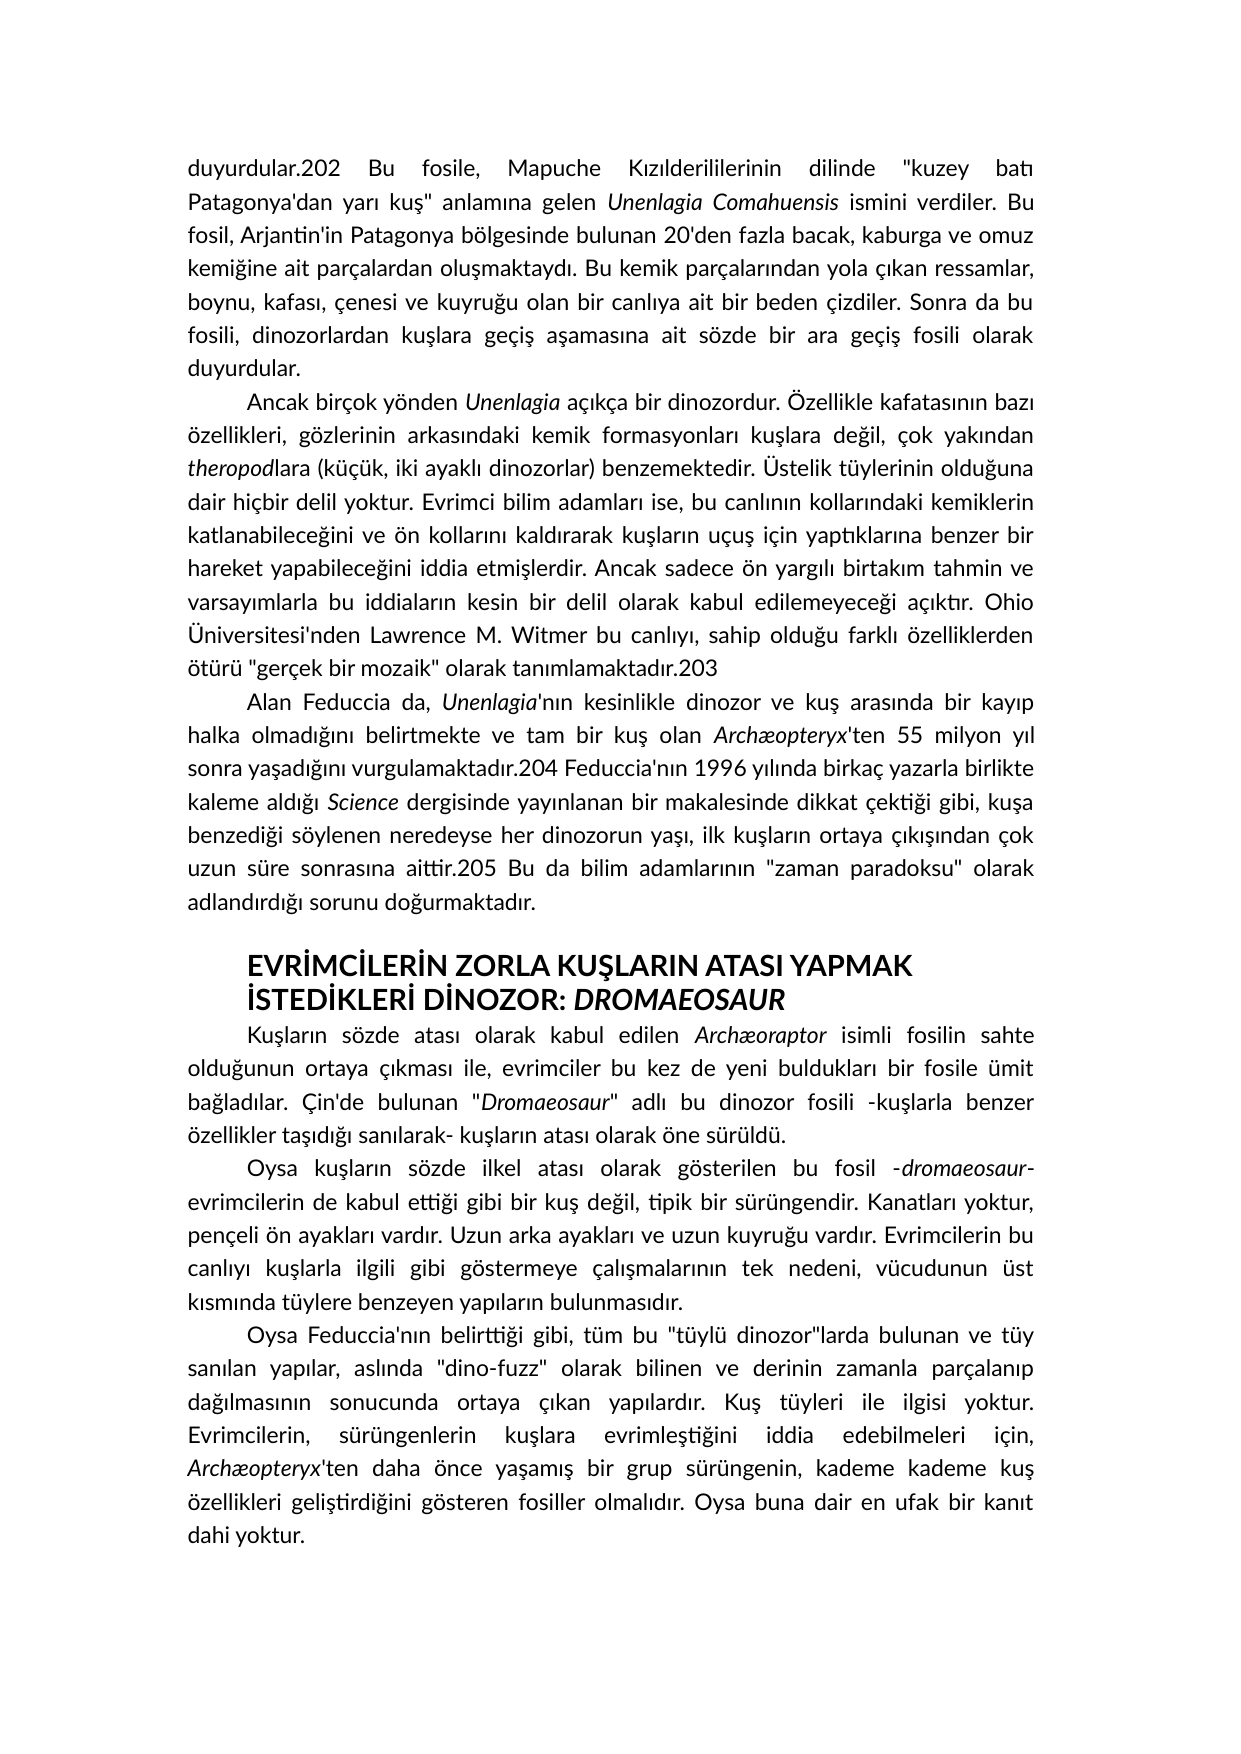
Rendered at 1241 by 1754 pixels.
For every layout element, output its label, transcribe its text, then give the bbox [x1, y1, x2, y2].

text İSTEDİKLERİ DİNOZOR: DROMAEOSAUR [187, 983, 1035, 1017]
text Oysa kuşların sözde ilkel atası olarak gösterilen bu fosil -dromaeosaur- evrimcilerin de kabul ettiği gibi bir kuş değil, tipik bir sürüngendir. Kanatları yoktur, pençeli ön ayakları vardır. Uzun arka ayakları ve uzun kuyruğu vardır. Evrimcilerin bu canlıyı kuşlarla ilgili gibi göstermeye çalışmalarının tek nedeni, vücudunun üst kısmında tüylere benzeyen yapıların bulunmasıdır. [187, 1150, 1035, 1317]
text duyurdular.202 Bu fosile, Mapuche Kızılderililerinin dilinde "kuzey batı Patagonya'dan yarı kuş" anlamına gelen Unenlagia Comahuensis ismini verdiler. Bu fosil, Arjantin'in Patagonya bölgesinde bulunan 20'den fazla bacak, kaburga ve omuz kemiğine ait parçalardan oluşmaktaydı. Bu kemik parçalarından yola çıkan ressamlar, boynu, kafası, çenesi ve kuyruğu olan bir canlıya ait bir beden çizdiler. Sonra da bu fosili, dinozorlardan kuşlara geçiş aşamasına ait sözde bir ara geçiş fosili olarak duyurdular. [187, 150, 1035, 383]
text Ancak birçok yönden Unenlagia açıkça bir dinozordur. Özellikle kafatasının bazı özellikleri, gözlerinin arkasındaki kemik formasyonları kuşlara değil, çok yakından theropodlara (küçük, iki ayaklı dinozorlar) benzemektedir. Üstelik tüylerinin olduğuna dair hiçbir delil yoktur. Evrimci bilim adamları ise, bu canlının kollarındaki kemiklerin katlanabileceğini ve ön kollarını kaldırarak kuşların uçuş için yaptıklarına benzer bir hareket yapabileceğini iddia etmişlerdir. Ancak sadece ön yargılı birtakım tahmin ve varsayımlarla bu iddiaların kesin bir delil olarak kabul edilemeyeceği açıktır. Ohio Üniversitesi'nden Lawrence M. Witmer bu canlıyı, sahip olduğu farklı özelliklerden ötürü "gerçek bir mozaik" olarak tanımlamaktadır.203 [187, 383, 1035, 683]
text Kuşların sözde atası olarak kabul edilen Archæoraptor isimli fosilin sahte olduğunun ortaya çıkması ile, evrimciler bu kez de yeni buldukları bir fosile ümit bağladılar. Çin'de bulunan "Dromaeosaur" adlı bu dinozor fosili -kuşlarla benzer özellikler taşıdığı sanılarak- kuşların atası olarak öne sürüldü. [187, 1017, 1035, 1150]
text Oysa Feduccia'nın belirttiği gibi, tüm bu "tüylü dinozor"larda bulunan ve tüy sanılan yapılar, aslında "dino-fuzz" olarak bilinen ve derinin zamanla parçalanıp dağılmasının sonucunda ortaya çıkan yapılardır. Kuş tüyleri ile ilgisi yoktur. Evrimcilerin, sürüngenlerin kuşlara evrimleştiğini iddia edebilmeleri için, Archæopteryx'ten daha önce yaşamış bir grup sürüngenin, kademe kademe kuş özellikleri geliştirdiğini gösteren fosiller olmalıdır. Oysa buna dair en ufak bir kanıt dahi yoktur. [187, 1317, 1035, 1550]
text EVRİMCİLERİN ZORLA KUŞLARIN ATASI YAPMAK [187, 950, 1035, 983]
text Alan Feduccia da, Unenlagia'nın kesinlikle dinozor ve kuş arasında bir kayıp halka olmadığını belirtmekte ve tam bir kuş olan Archæopteryx'ten 55 milyon yıl sonra yaşadığını vurgulamaktadır.204 Feduccia'nın 1996 yılında birkaç yazarla birlikte kaleme aldığı Science dergisinde yayınlanan bir makalesinde dikkat çektiği gibi, kuşa benzediği söylenen neredeyse her dinozorun yaşı, ilk kuşların ortaya çıkışından çok uzun süre sonrasına aittir.205 Bu da bilim adamlarının "zaman paradoksu" olarak adlandırdığı sorunu doğurmaktadır. [187, 683, 1035, 917]
